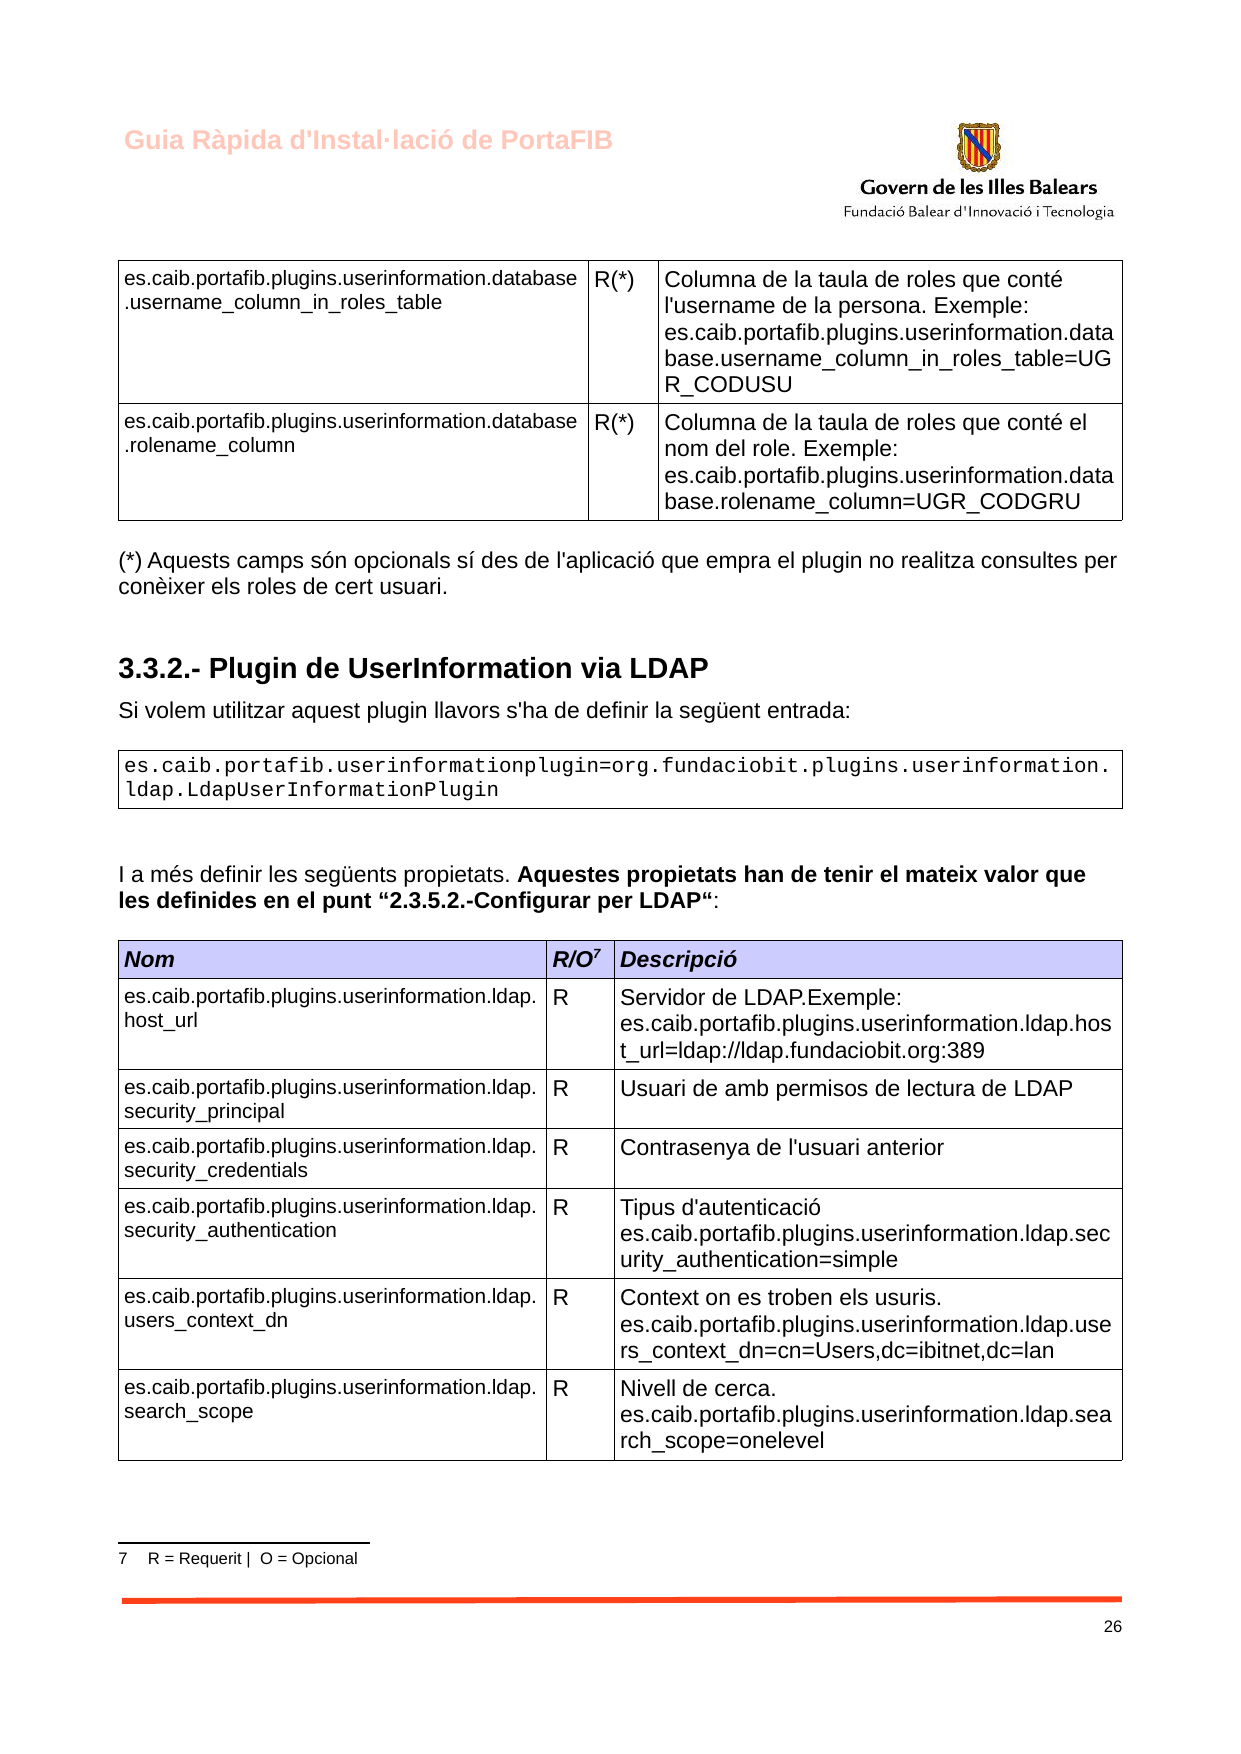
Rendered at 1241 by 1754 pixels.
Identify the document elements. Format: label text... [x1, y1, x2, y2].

table_cell Usuari de amb permisos de lectura de LDAP [615, 1070, 1122, 1128]
table_header Descripció [615, 941, 1122, 978]
table_cell R [547, 1370, 614, 1459]
picture [840, 123, 1117, 220]
text Si volem utilitzar aquest plugin llavors s'ha de definir la següent entrada: [118, 697, 1122, 723]
table_cell es.caib.portafib.plugins.userinformation.ldap.security_principal [119, 1070, 546, 1128]
table_cell Nivell de cerca. es.caib.portafib.plugins.userinformation.ldap.search_scope=onelevel [615, 1370, 1122, 1459]
table_header R/O [547, 941, 614, 978]
table_cell R [547, 979, 614, 1069]
table_cell R [547, 1189, 614, 1278]
table_cell Columna de la taula de roles que conté l'username de la persona. Exemple: es.caib.portafib.plugins.userinformation.database.username_column_in_roles_table=UGR_CODUSU [659, 261, 1122, 403]
table_cell Tipus d'autenticació es.caib.portafib.plugins.userinformation.ldap.security_authentication=simple [615, 1189, 1122, 1278]
table_cell es.caib.portafib.plugins.userinformation.ldap.security_credentials [119, 1129, 546, 1188]
table_cell R(*) [589, 404, 658, 520]
table_cell R [547, 1129, 614, 1188]
table_cell es.caib.portafib.plugins.userinformation.database.rolename_column [119, 404, 588, 520]
table_cell es.caib.portafib.plugins.userinformation.ldap.security_authentication [119, 1189, 546, 1278]
text I a més definir les següents propietats. Aquestes propietats han de tenir el mateix valor que les definides en el punt “2.3.5.2.-Configurar per LDAP“: [118, 861, 1122, 914]
subtitle Plugin de UserInformation via LDAP [118, 651, 1122, 684]
table_cell Servidor de LDAP.Exemple: es.caib.portafib.plugins.userinformation.ldap.host_url=ldap://ldap.fundaciobit.org:389 [615, 979, 1122, 1069]
table_header Nom [119, 941, 546, 978]
table_cell Context on es troben els usuris. es.caib.portafib.plugins.userinformation.ldap.users_context_dn=cn=Users,dc=ibitnet,dc=lan [615, 1279, 1122, 1369]
table_cell es.caib.portafib.plugins.userinformation.database.username_column_in_roles_table [119, 261, 588, 403]
table_cell Contrasenya de l'usuari anterior [615, 1129, 1122, 1188]
table_cell R(*) [589, 261, 658, 403]
table_cell R [547, 1070, 614, 1128]
table_cell R [547, 1279, 614, 1369]
table_cell es.caib.portafib.plugins.userinformation.ldap.search_scope [119, 1370, 546, 1459]
text (*) Aquests camps són opcionals sí des de l'aplicació que empra el plugin no realitza consultes per conèixer els roles de cert usuari. [118, 547, 1122, 599]
table_cell Columna de la taula de roles que conté el nom del role. Exemple: es.caib.portafib.plugins.userinformation.database.rolename_column=UGR_CODGRU [659, 404, 1122, 520]
table_cell es.caib.portafib.plugins.userinformation.ldap.host_url [119, 979, 546, 1069]
table_cell es.caib.portafib.plugins.userinformation.ldap.users_context_dn [119, 1279, 546, 1369]
table_header es.caib.portafib.userinformationplugin=org.fundaciobit.plugins.userinformation.ldap.LdapUserInformationPlugin [119, 751, 1122, 808]
